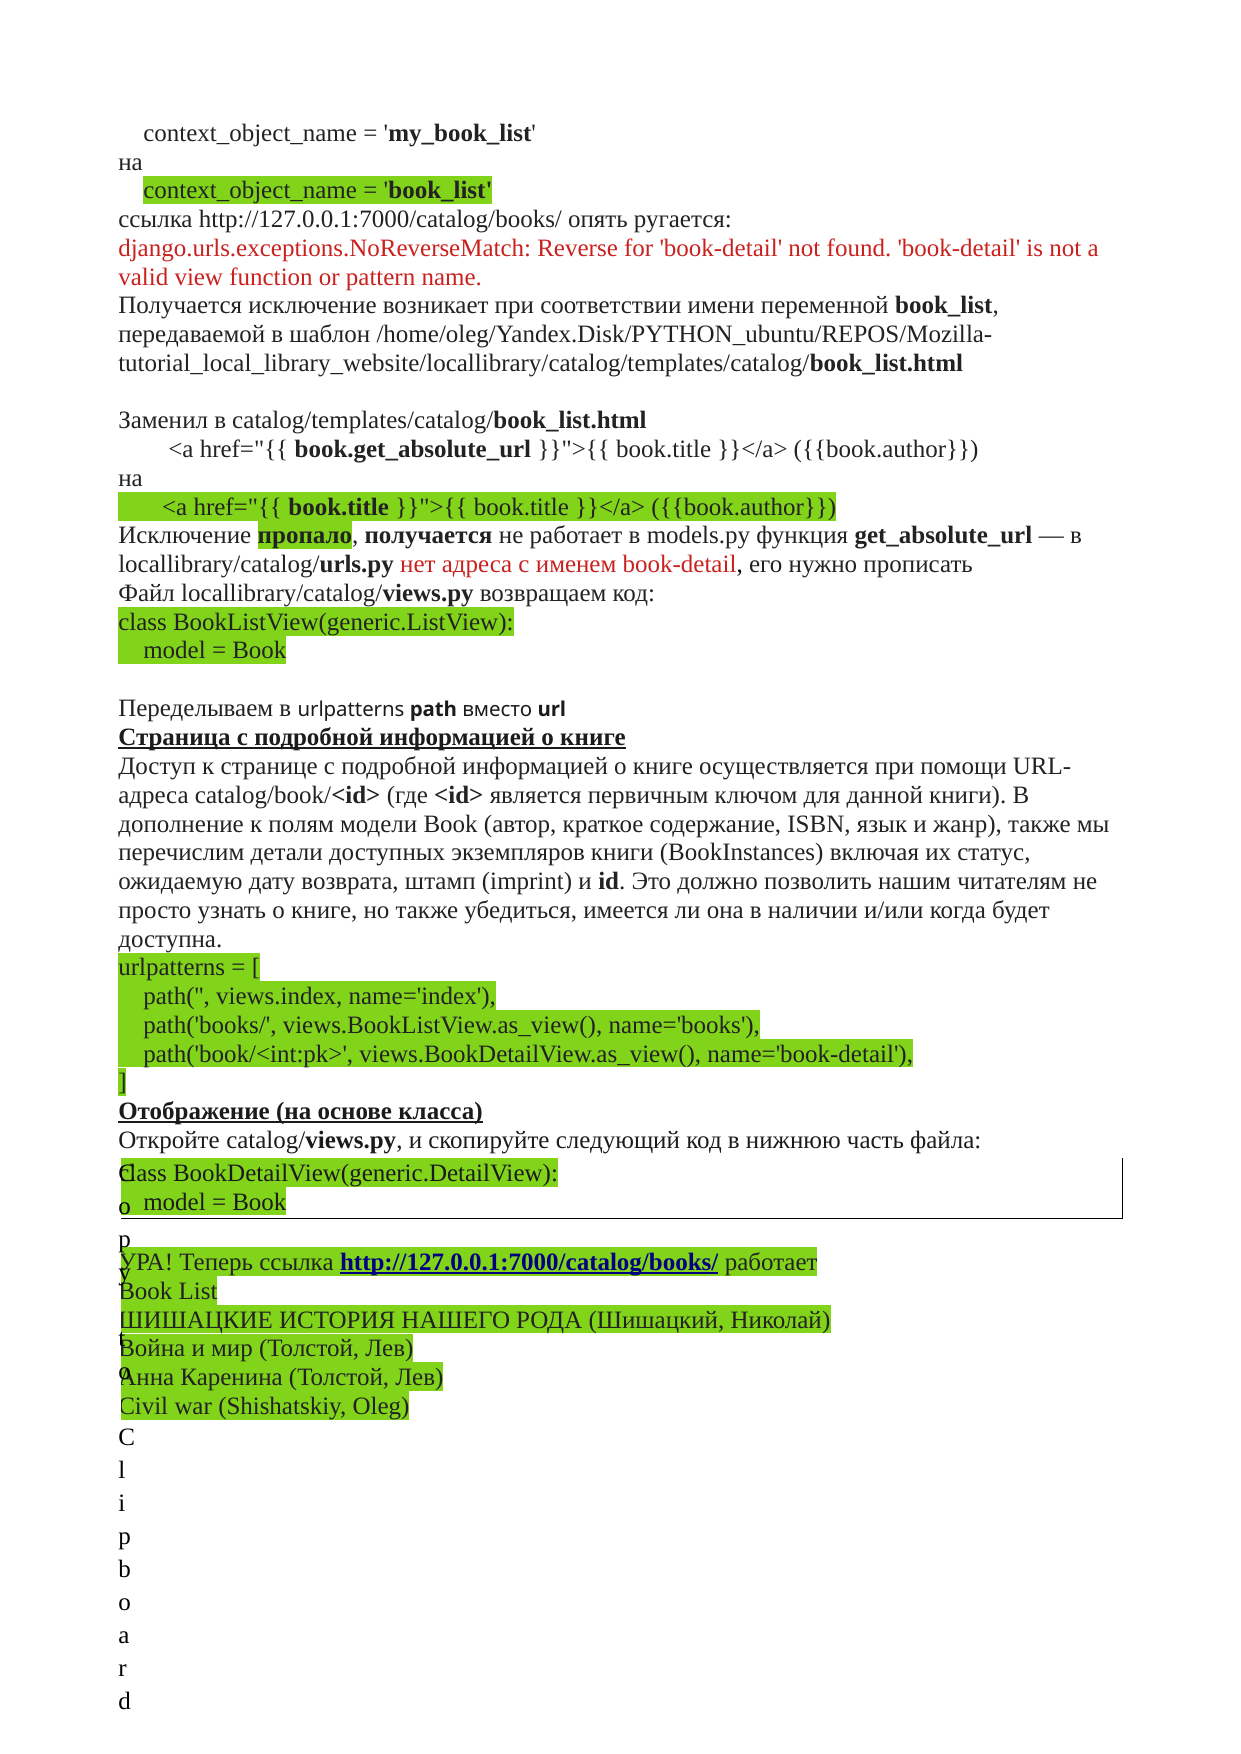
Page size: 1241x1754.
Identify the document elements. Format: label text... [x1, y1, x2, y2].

text Исключение пропало, получается не работает в models.py функция get_absolute_url — в locallibrary/catalog/urls.py нет адреса с именем book-detail, его нужно прописать [118, 521, 1122, 578]
text Civil war (Shishatskiy, Oleg) [121, 1391, 1122, 1420]
text ] [118, 1067, 1122, 1096]
text class BookDetailView(generic.DetailView): [121, 1158, 1122, 1187]
text ШИШАЦКИЕ ИСТОРИЯ НАШЕГО РОДА (Шишацкий, Николай) [121, 1305, 1122, 1333]
text Book List [121, 1276, 1122, 1305]
text Файл locallibrary/catalog/views.py возвращаем код: [118, 578, 1122, 607]
text path('books/', views.BookListView.as_view(), name='books'), [118, 1010, 1122, 1039]
subtitle Отображение (на основе класса) [118, 1096, 1122, 1125]
text class BookListView(generic.ListView): [118, 607, 1122, 636]
text Получается исключение возникает при соответствии имени переменной book_list, передаваемой в шаблон /home/oleg/Yandex.Disk/PYTHON_ubuntu/REPOS/Mozilla-tutorial_local_library_website/locallibrary/catalog/templates/catalog/book_list.html [118, 291, 1122, 377]
text на [118, 463, 1122, 492]
text <a href="{{ book.get_absolute_url }}">{{ book.title }}</a> ({{book.author}}) [118, 434, 1122, 463]
text на [118, 147, 1122, 176]
text path('', views.index, name='index'), [118, 981, 1122, 1010]
text Переделываем в urlpatterns path вместо url [118, 693, 1122, 722]
text django.urls.exceptions.NoReverseMatch: Reverse for 'book-detail' not found. 'book-detail' is not a valid view function or pattern name. [118, 233, 1122, 291]
text <a href="{{ book.title }}">{{ book.title }}</a> ({{book.author}}) [118, 492, 1122, 521]
text context_object_name = 'book_list' [118, 176, 1122, 204]
text УРА! Теперь ссылка http://127.0.0.1:7000/catalog/books/ работает [121, 1247, 1122, 1276]
text Доступ к странице с подробной информацией о книге осуществляется при помощи URL-адреса catalog/book/<id> (где <id> является первичным ключом для данной книги). В дополнение к полям модели Book (автор, краткое содержание, ISBN, язык и жанр), также мы перечислим детали доступных экземпляров книги (BookInstances) включая их статус, ожидаемую дату возврата, штамп (imprint) и id. Это должно позволить нашим читателям не просто узнать о книге, но также убедиться, имеется ли она в наличии и/или когда будет доступна. [118, 751, 1122, 952]
text context_object_name = 'my_book_list' [118, 118, 1122, 147]
text model = Book [118, 636, 1122, 664]
text Война и мир (Толстой, Лев) [121, 1333, 1122, 1362]
text model = Book [121, 1187, 1122, 1218]
text path('book/<int:pk>', views.BookDetailView.as_view(), name='book-detail'), [118, 1039, 1122, 1067]
subtitle Страница с подробной информацией о книге [118, 722, 1122, 751]
text Откройте catalog/views.py, и скопируйте следующий код в нижнюю часть файла: [118, 1125, 1122, 1154]
text ссылка http://127.0.0.1:7000/catalog/books/ опять ругается: [118, 204, 1122, 233]
text Заменил в catalog/templates/catalog/book_list.html [118, 406, 1122, 434]
text Анна Каренина (Толстой, Лев) [121, 1362, 1122, 1391]
text urlpatterns = [ [118, 952, 1122, 981]
